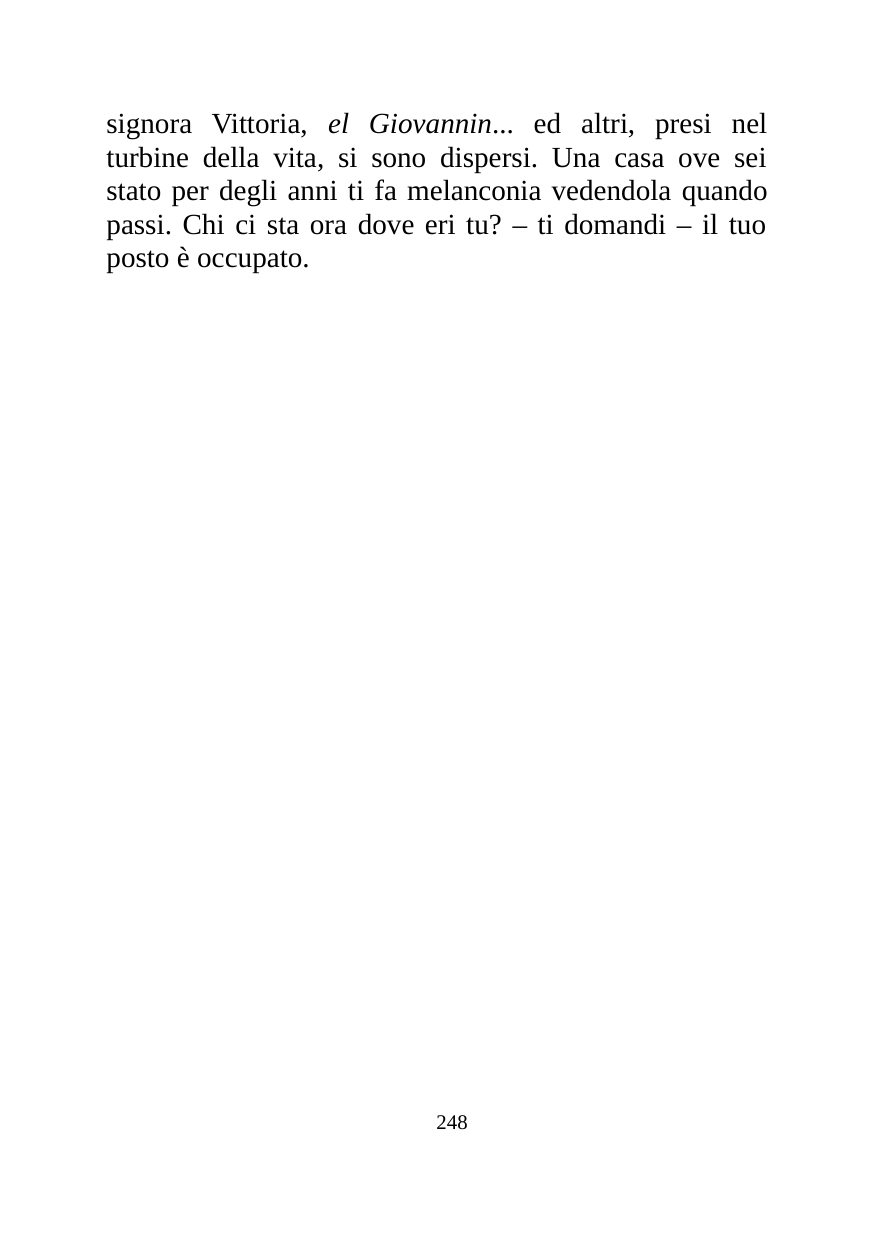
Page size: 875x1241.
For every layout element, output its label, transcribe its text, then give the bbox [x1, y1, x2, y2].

text signora Vittoria, el Giovannin... ed altri, presi nel turbine della vita, si sono dispersi. Una casa ove sei stato per degli anni ti fa melanconia vedendola quando passi. Chi ci sta ora dove eri tu? – ti domandi – il tuo posto è occupato. [106, 106, 768, 274]
